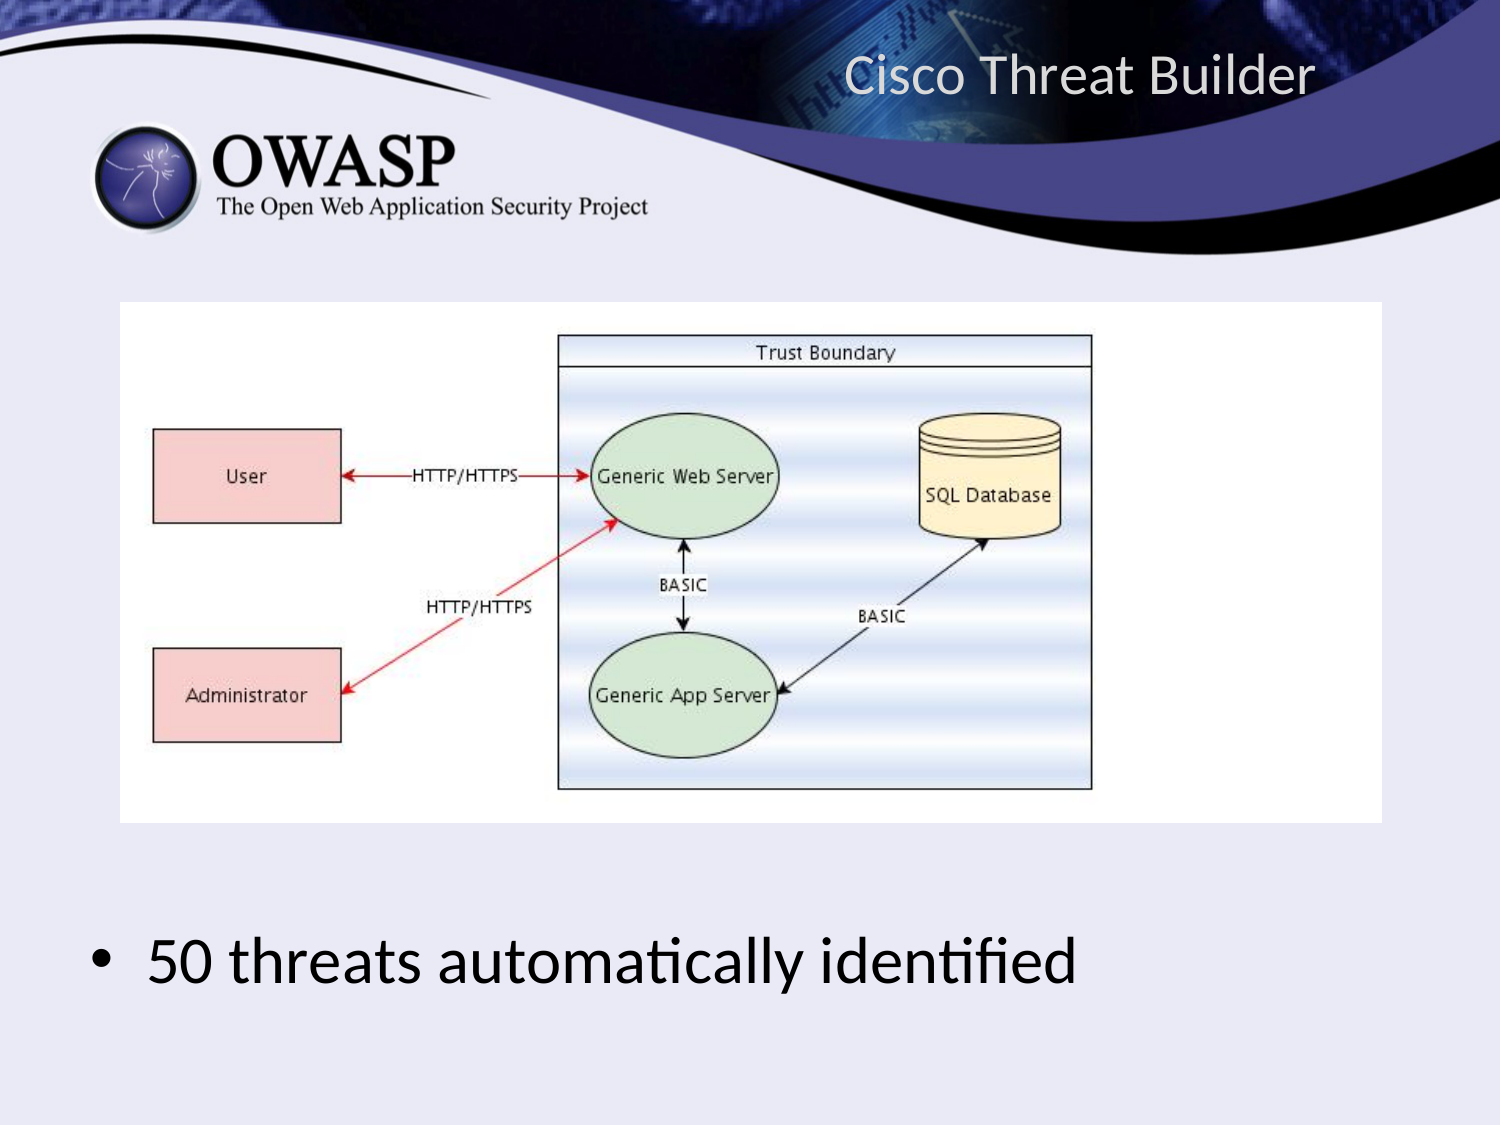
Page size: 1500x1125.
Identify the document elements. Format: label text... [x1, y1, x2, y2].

list 50 threats automatically identified [75, 909, 1426, 1017]
title Cisco Threat Builder [699, 0, 1476, 149]
list [75, 262, 1426, 886]
picture [0, 0, 1500, 1125]
